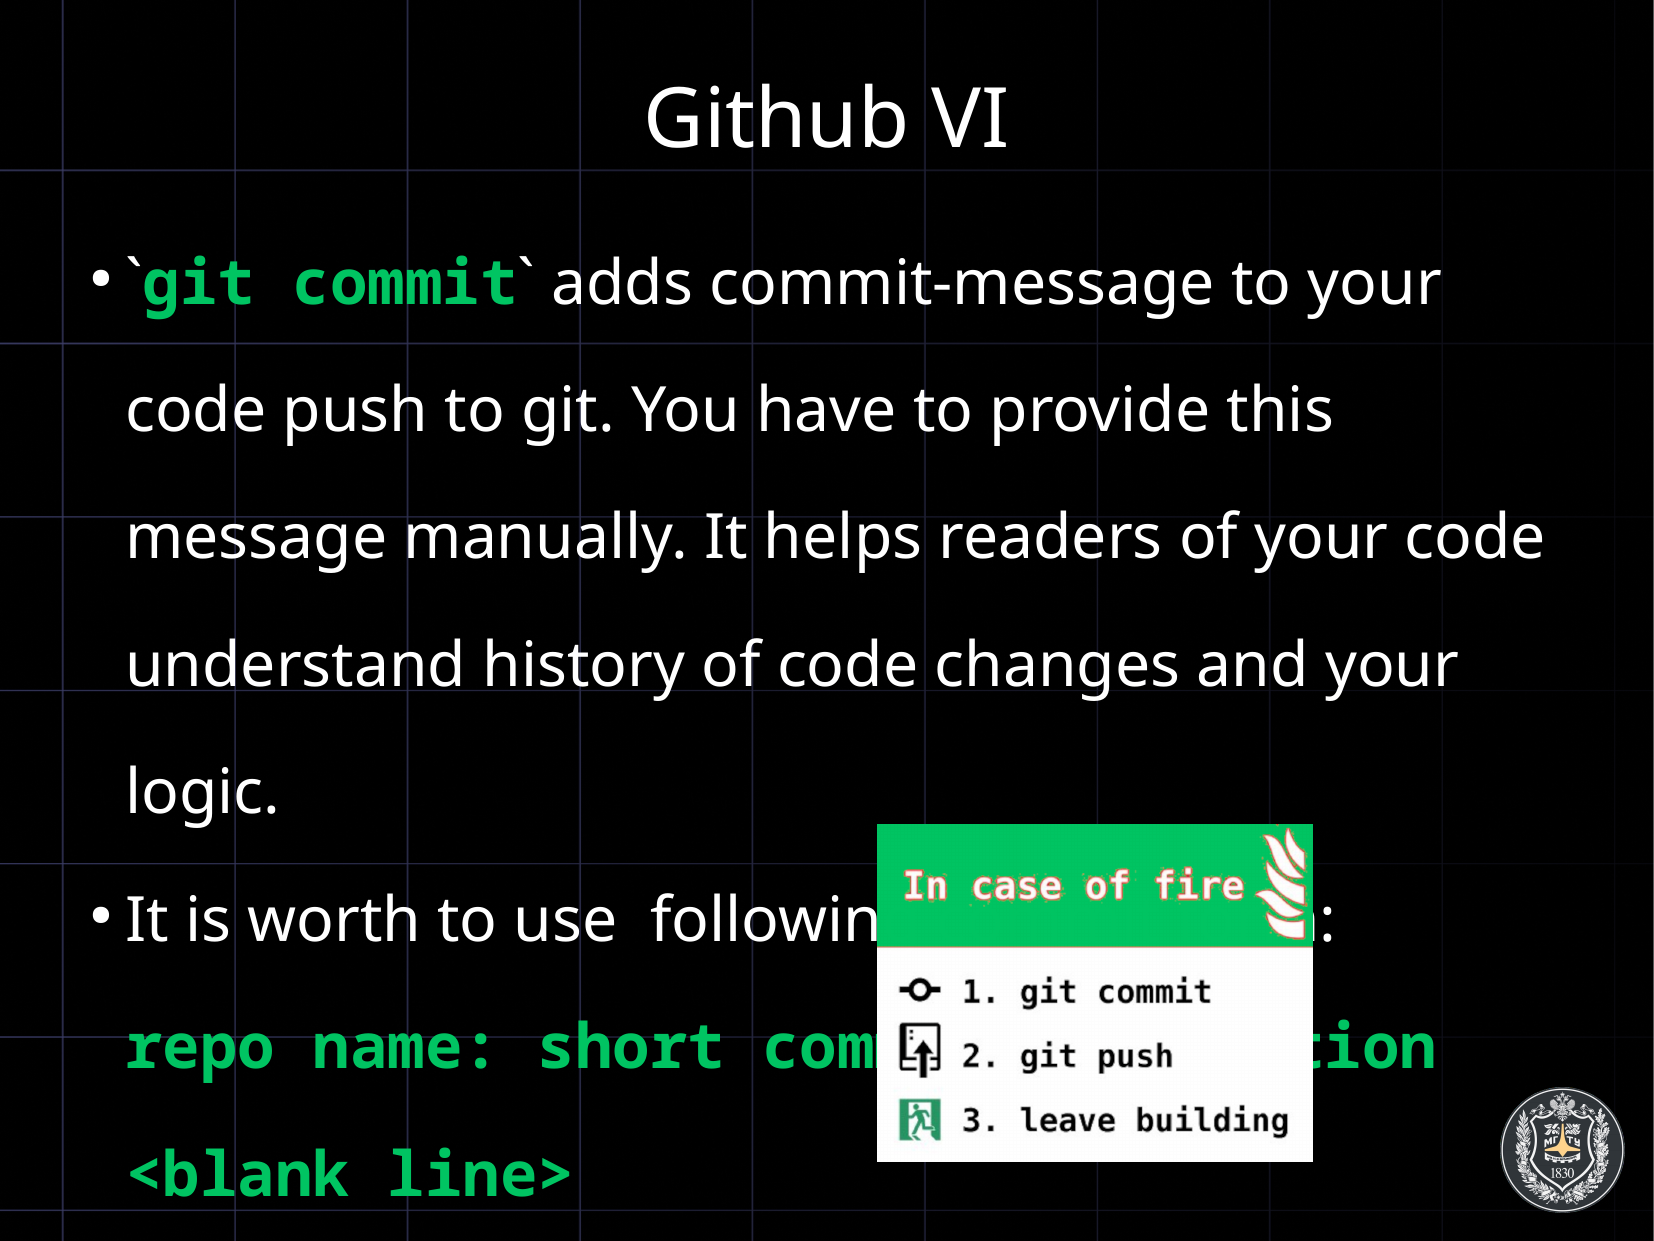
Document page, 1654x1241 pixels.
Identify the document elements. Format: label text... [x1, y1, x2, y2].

title Github VI [82, 37, 1571, 187]
picture [0, 0, 1654, 1241]
text_box `git commit` adds commit-message to your code push to git. You have to provide this message manually. It helps readers of your code understand history of code changes and your logic. It is worth to use following commit form: repo name: short commit description <blank line> * milestone 1 * ... * milestone N [75, 187, 1576, 1201]
